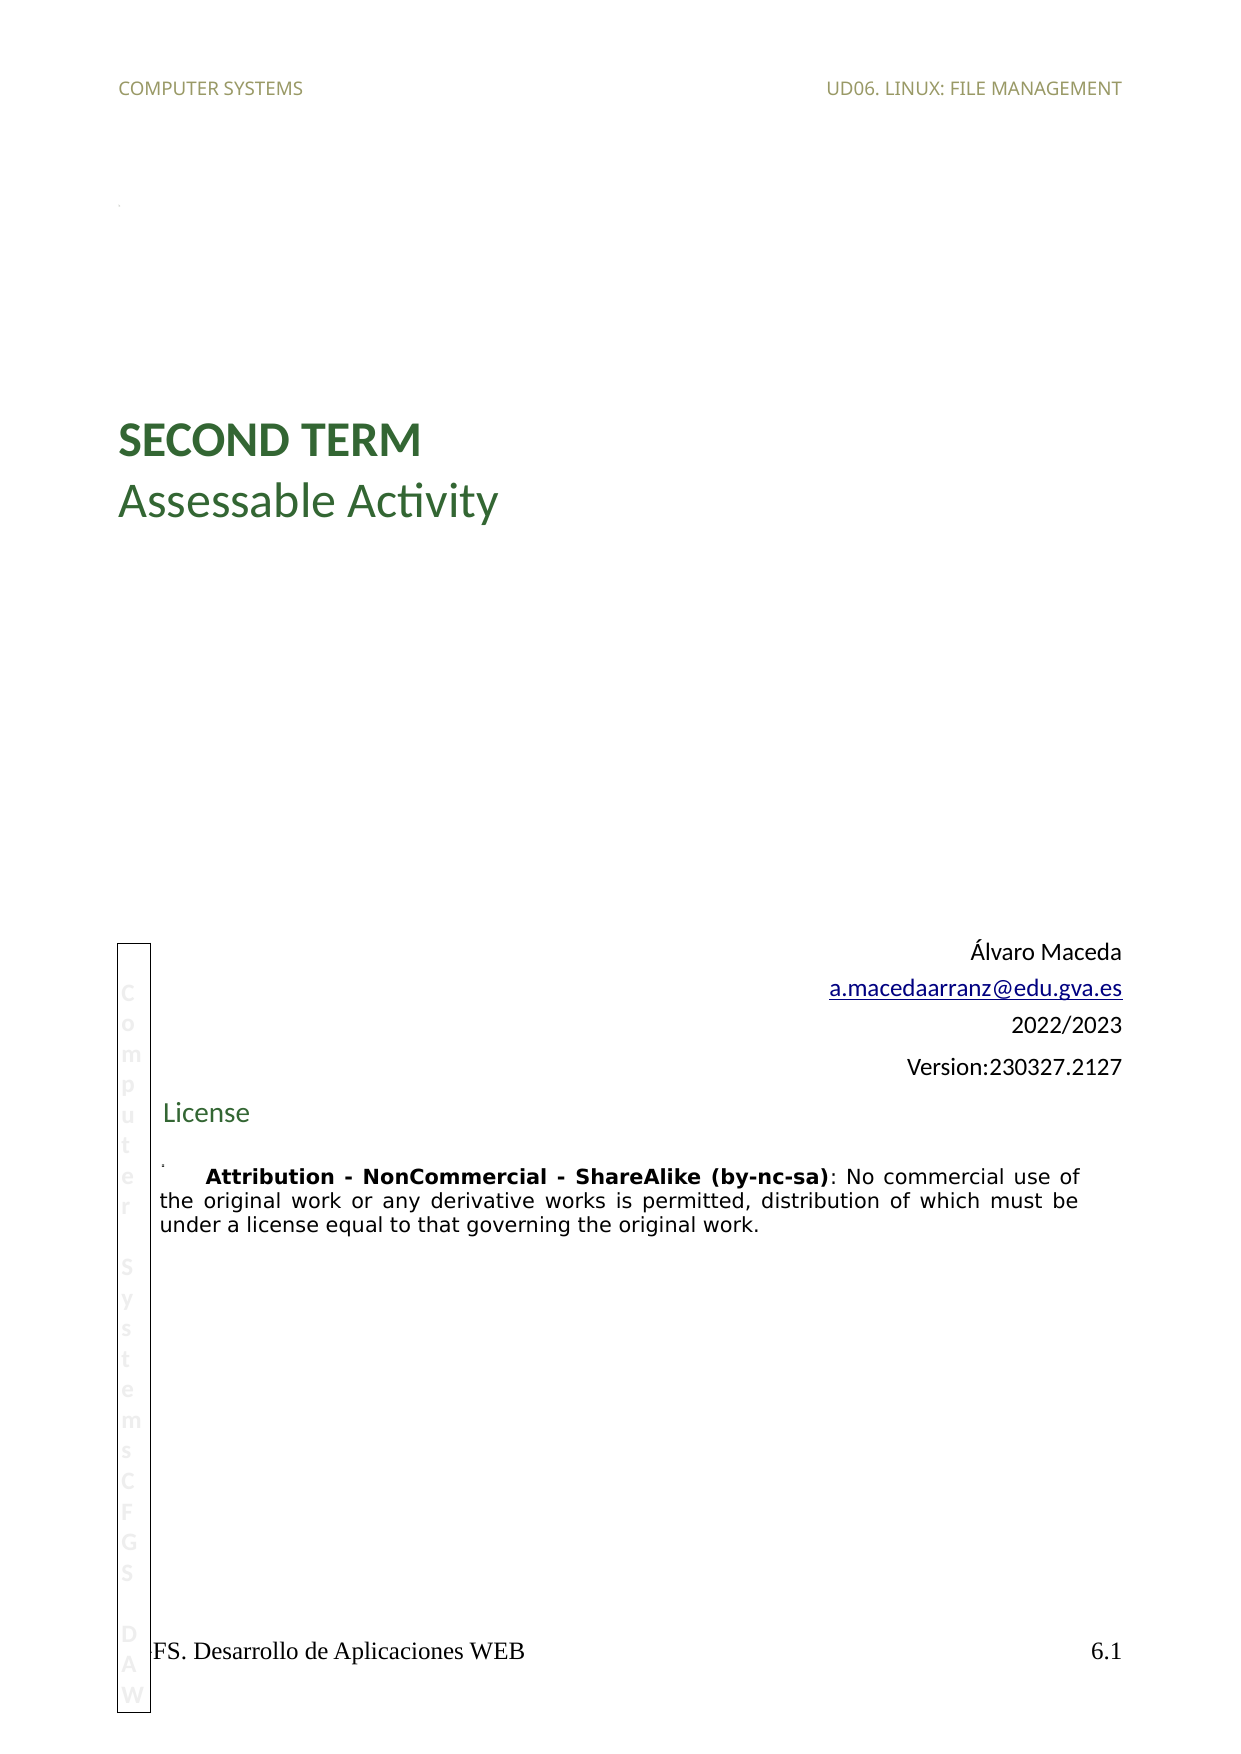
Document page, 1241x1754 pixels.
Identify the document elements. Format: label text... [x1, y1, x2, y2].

text Version:230327.2127 [151, 1051, 1122, 1082]
text SECOND term [118, 408, 1122, 469]
text Álvaro Maceda [231, 936, 1122, 967]
text 2022/2023 [151, 1009, 1122, 1039]
text Assessable Activity [118, 469, 1122, 530]
text a.macedaarranz@edu.gva.es [231, 973, 1122, 1003]
text License [151, 1094, 1122, 1129]
text Attribution - NonCommercial - ShareAlike (by-nc-sa): No commercial use of the original work or any derivative works is permitted, distribution of which must be under a license equal to that governing the original work. [159, 1165, 1080, 1237]
